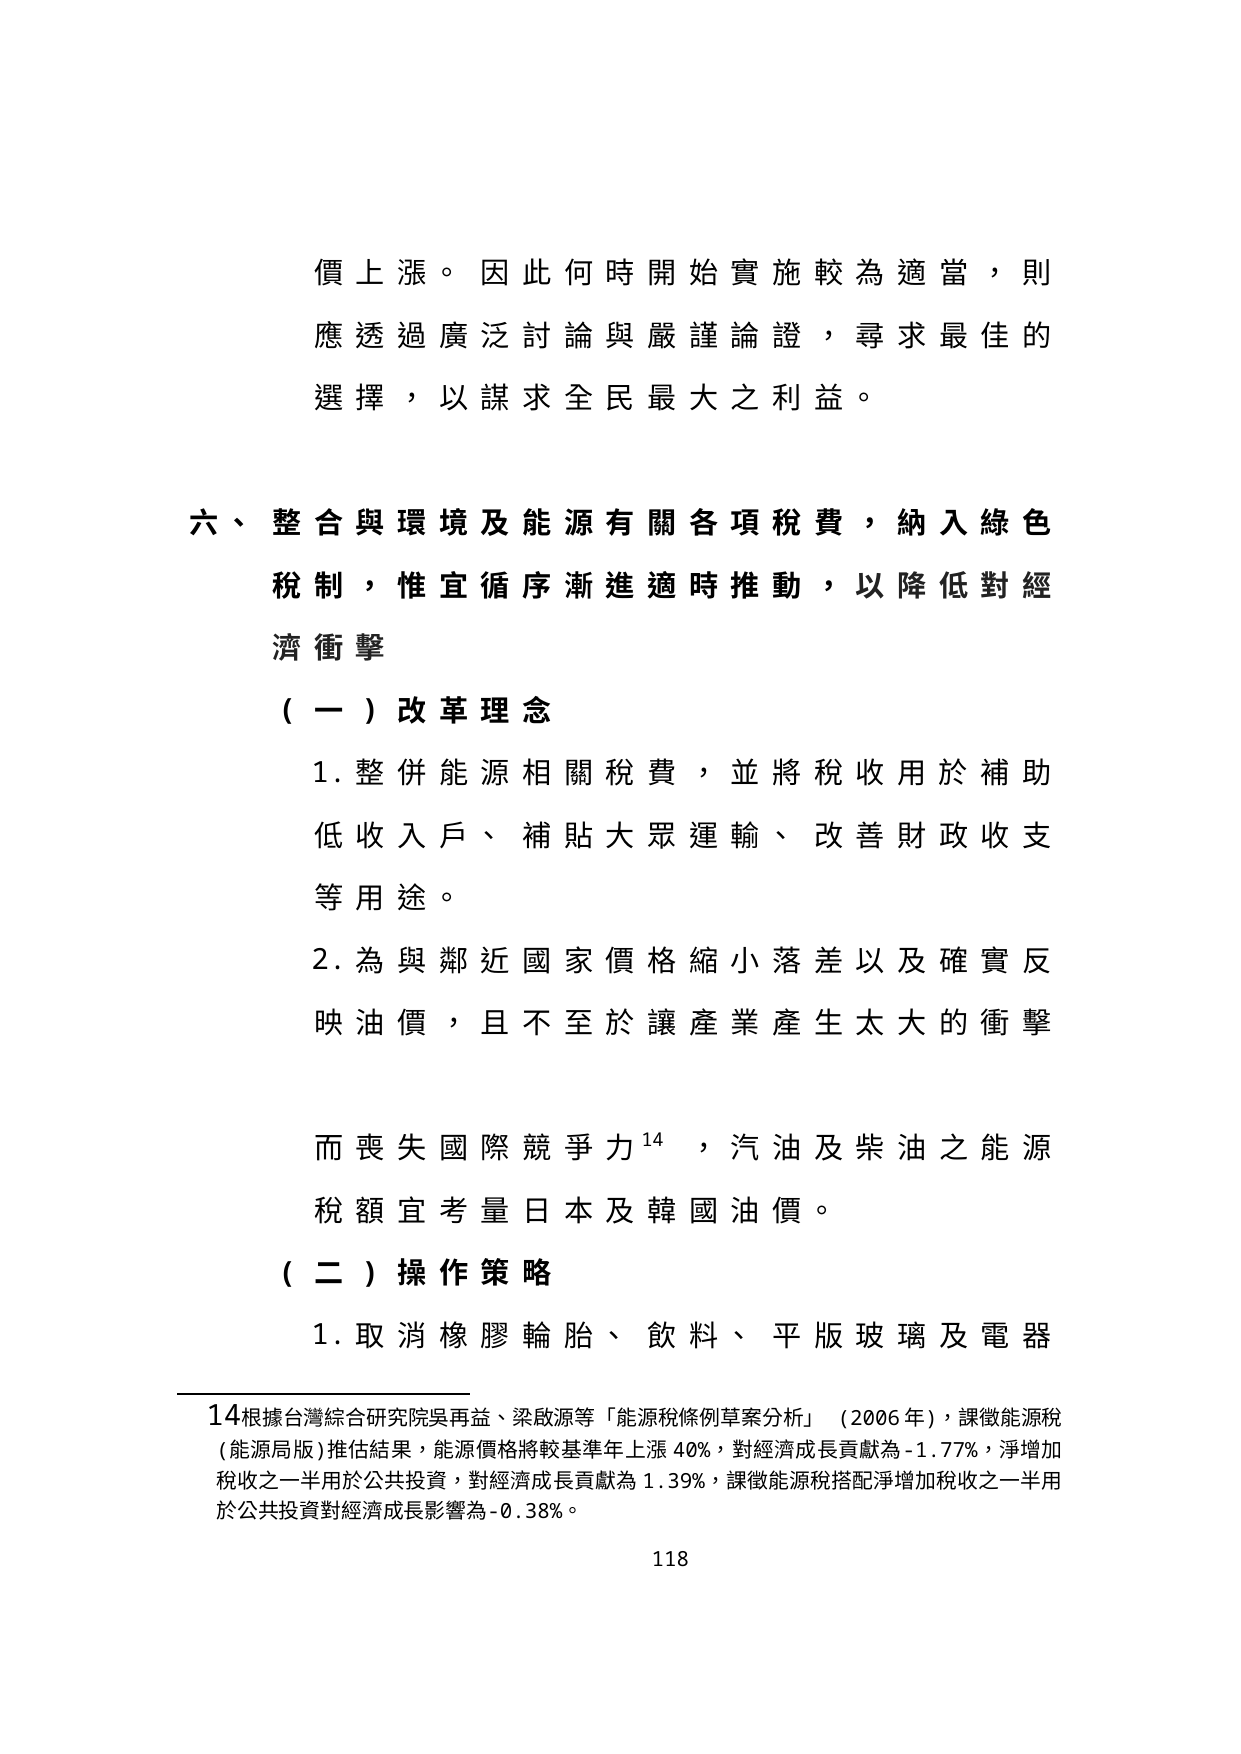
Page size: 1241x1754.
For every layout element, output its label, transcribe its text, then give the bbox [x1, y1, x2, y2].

text 六、整合與環境及能源有關各項稅費，納入綠色稅制，惟宜循序漸進適時推動，以降低對經濟衝擊 [183, 479, 1058, 667]
text 價上漲。因此何時開始實施較為適當，則應透過廣泛討論與嚴謹論證，尋求最佳的選擇，以謀求全民最大之利益。 [301, 229, 1058, 417]
text (二)操作策略 [242, 1229, 1058, 1292]
text 1.取消橡膠輪胎、飲料、平版玻璃及電器 [271, 1292, 1058, 1354]
text 根據台灣綜合研究院吳再益、梁啟源等「能源稅條例草案分析」 (2006年)，課徵能源稅(能源局版)推估結果，能源價格將較基準年上漲40%，對經濟成長貢獻為-1.77%，淨增加稅收之一半用於公共投資，對經濟成長貢獻為1.39%，課徵能源稅搭配淨增加稅收之一半用於公共投資對經濟成長影響為-0.38%。 [206, 1394, 1063, 1525]
text 1.整併能源相關稅費，並將稅收用於補助低收入戶、補貼大眾運輸、改善財政收支等用途。 [271, 729, 1058, 917]
text 2.為與鄰近國家價格縮小落差以及確實反映油價，且不至於讓產業產生太大的衝擊而喪失國際競爭力，汽油及柴油之能源稅額宜考量日本及韓國油價。 [271, 917, 1058, 1229]
text (一)改革理念 [242, 667, 1058, 729]
